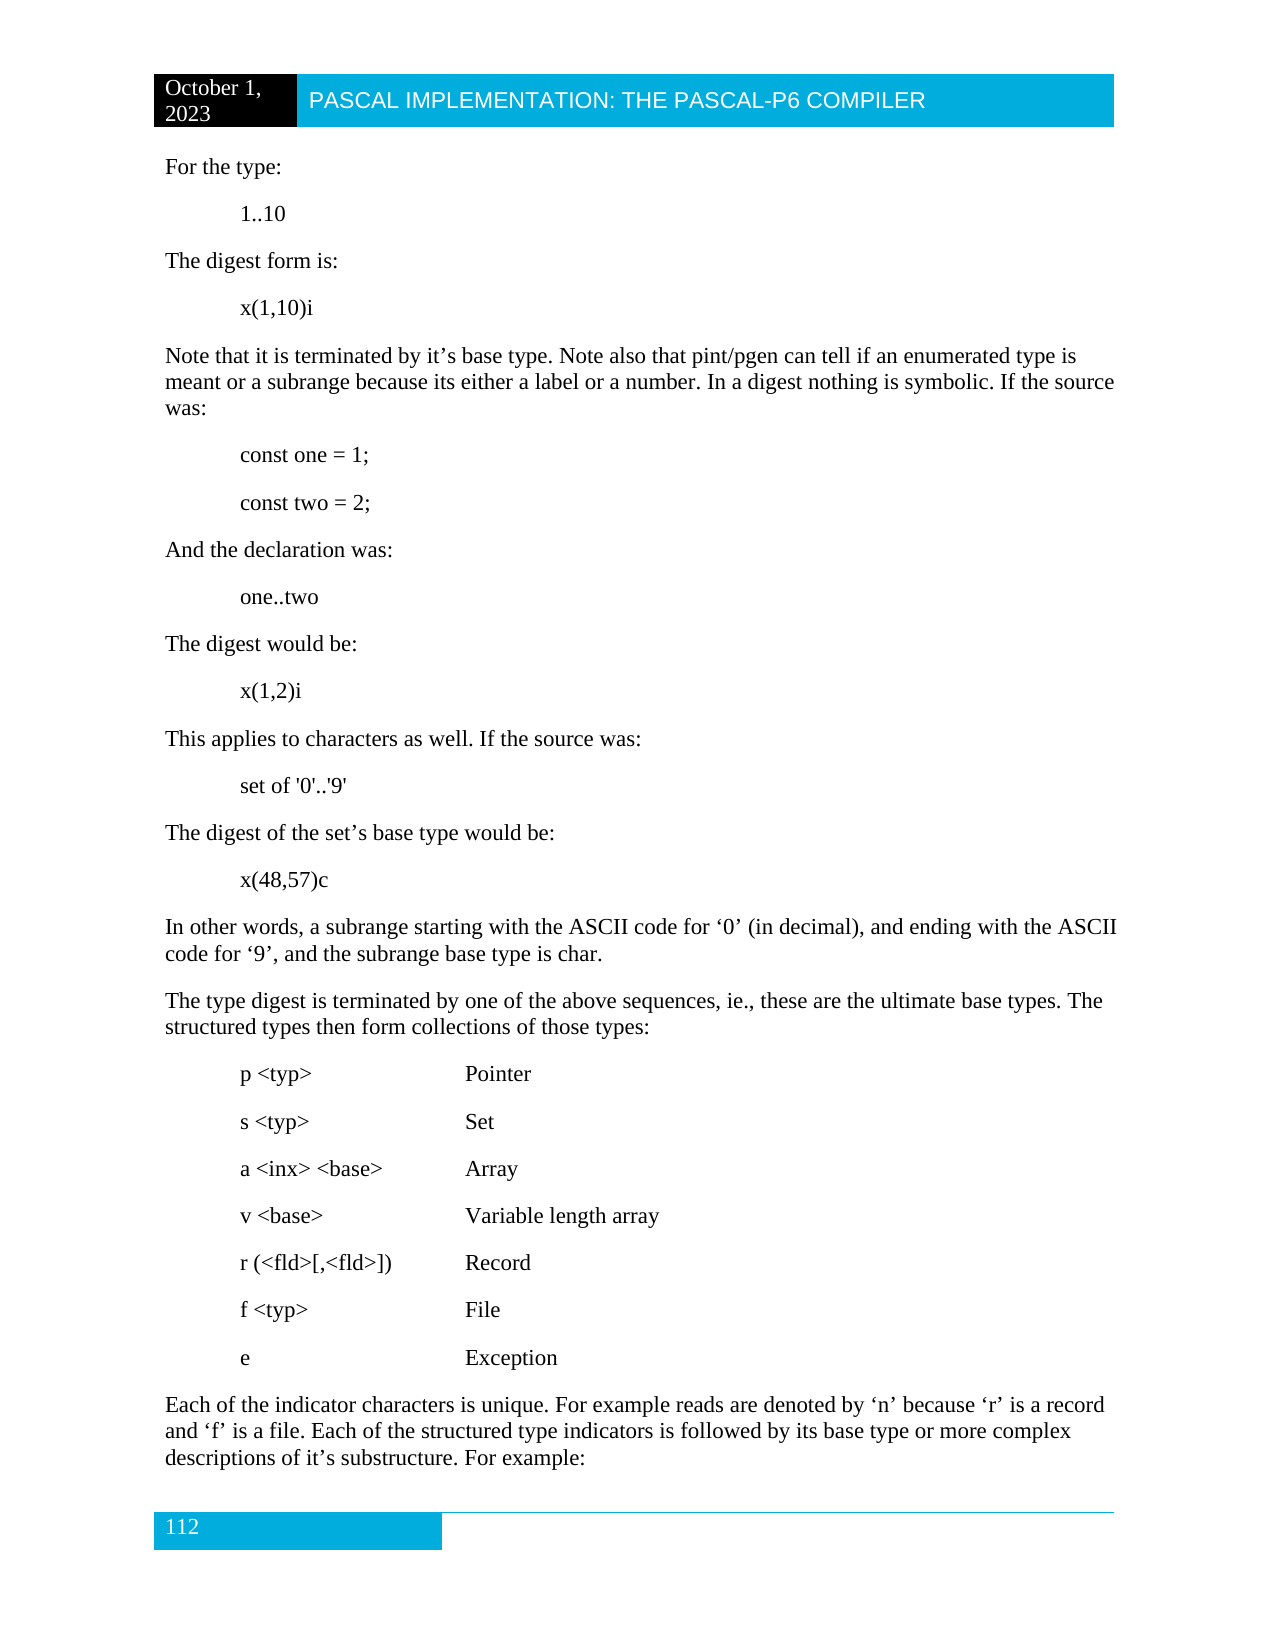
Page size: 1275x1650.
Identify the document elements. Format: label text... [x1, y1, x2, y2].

text Each of the indicator characters is unique. For example reads are denoted by ‘n’ because ‘r’ is a record and ‘f’ is a file. Each of the structured type indicators is followed by its base type or more complex descriptions of it’s substructure. For example: [165, 1391, 1125, 1470]
text The digest would be: [165, 630, 1125, 657]
text a <inx> <base> Array [165, 1155, 1125, 1181]
text The digest of the set’s base type would be: [165, 819, 1125, 845]
text e Exception [165, 1344, 1125, 1370]
text const two = 2; [165, 489, 1125, 515]
text f <typ> File [165, 1296, 1125, 1323]
text x(48,57)c [165, 866, 1125, 893]
text x(1,2)i [165, 677, 1125, 704]
text p <typ> Pointer [165, 1061, 1125, 1087]
text Note that it is terminated by it’s base type. Note also that pint/pgen can tell if an enumerated type is meant or a subrange because its either a label or a number. In a digest nothing is symbolic. If the source was: [165, 342, 1125, 421]
text one..two [165, 583, 1125, 609]
text s <typ> Set [165, 1108, 1125, 1134]
text const one = 1; [165, 442, 1125, 468]
text 1..10 [165, 200, 1125, 226]
text This applies to characters as well. If the source was: [165, 725, 1125, 751]
text For the type: [165, 153, 1125, 179]
text The type digest is terminated by one of the above sequences, ie., these are the ultimate base types. The structured types then form collections of those types: [165, 987, 1125, 1040]
text r (<fld>[,<fld>]) Record [165, 1249, 1125, 1276]
text And the declaration was: [165, 536, 1125, 562]
text The digest form is: [165, 247, 1125, 274]
text x(1,10)i [165, 294, 1125, 321]
text v <base> Variable length array [165, 1202, 1125, 1228]
text set of '0'..'9' [165, 772, 1125, 798]
text In other words, a subrange starting with the ASCII code for ‘0’ (in decimal), and ending with the ASCII code for ‘9’, and the subrange base type is char. [165, 913, 1125, 966]
